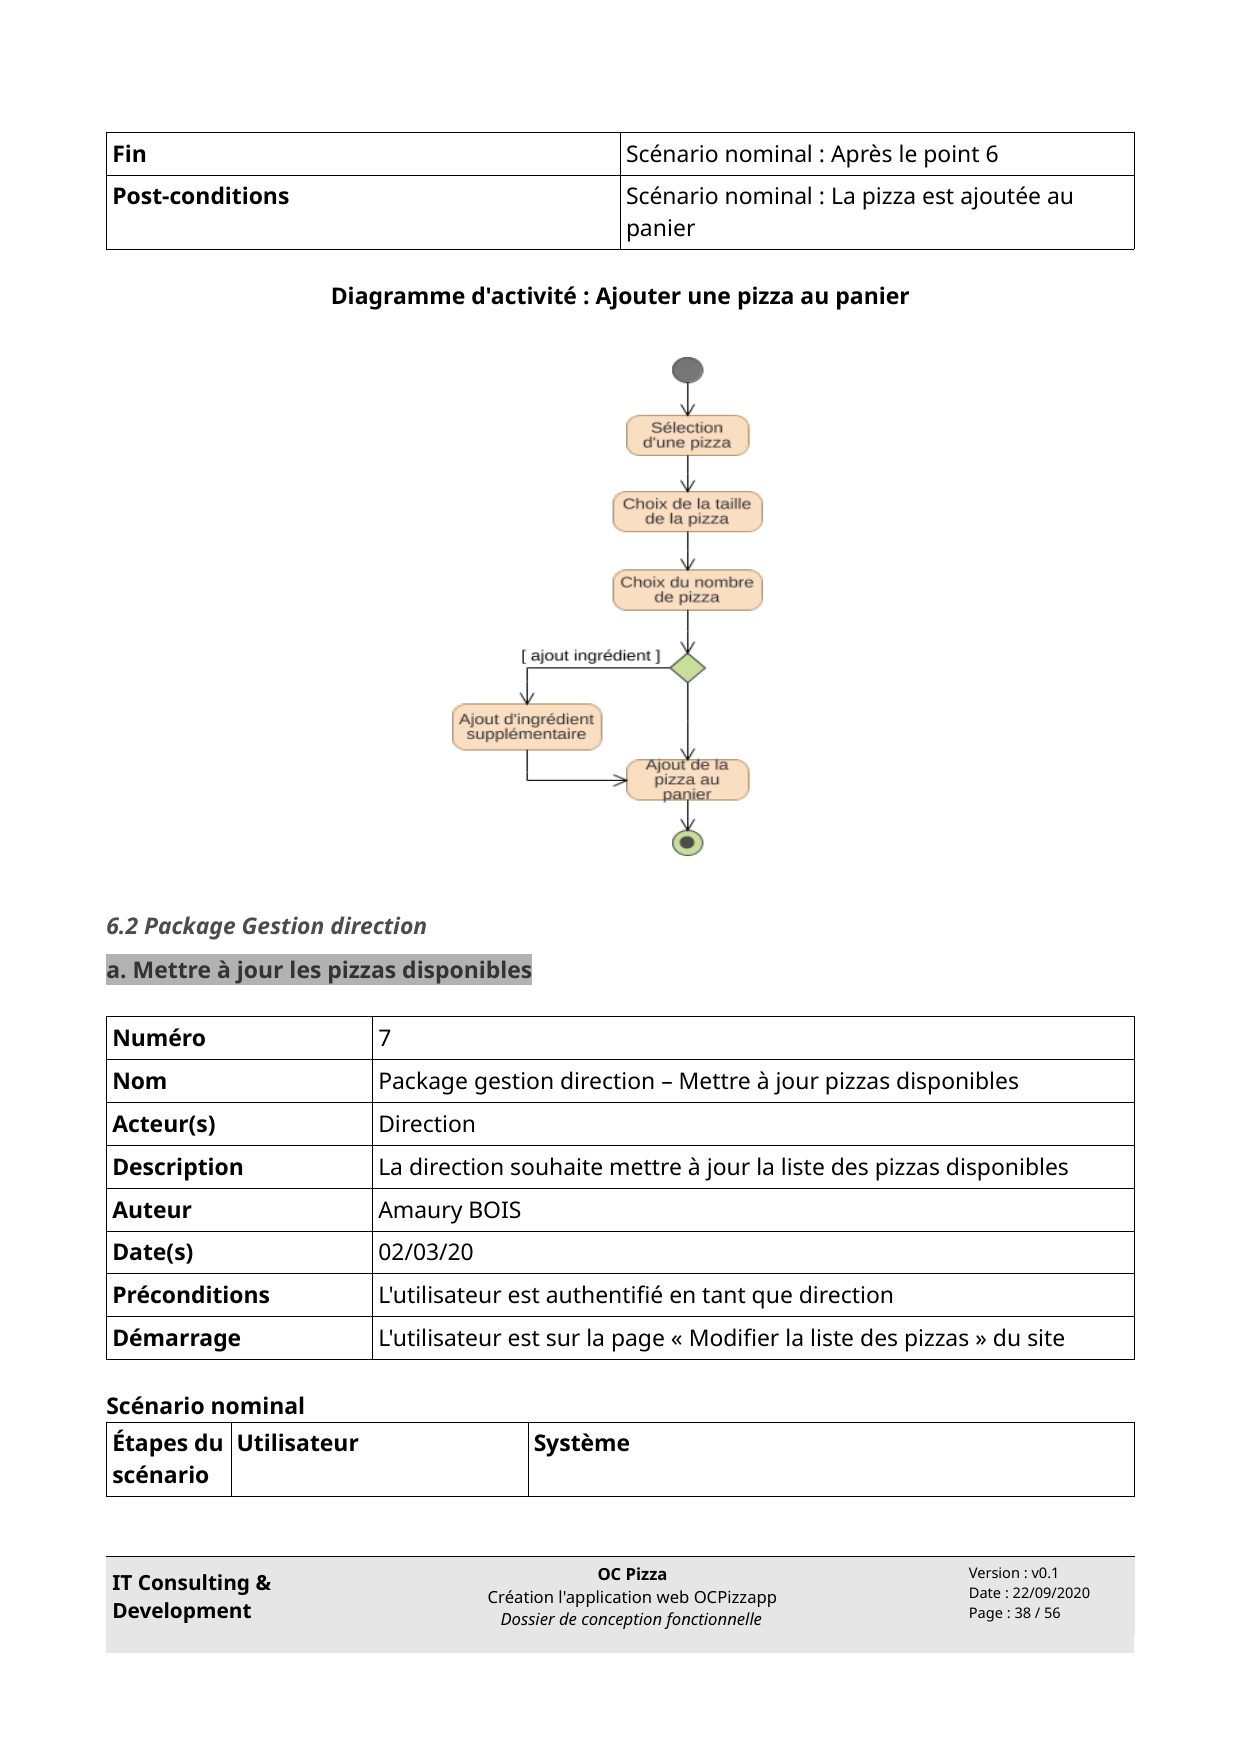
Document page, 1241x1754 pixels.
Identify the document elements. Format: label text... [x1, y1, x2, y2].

table_header Fin [107, 133, 620, 174]
table_cell La direction souhaite mettre à jour la liste des pizzas disponibles [373, 1146, 1134, 1188]
table_cell Description [107, 1146, 372, 1188]
text Scénario nominal [106, 1390, 1134, 1422]
table_cell Scénario nominal : La pizza est ajoutée au panier [621, 176, 1134, 248]
table_cell Amaury BOIS [373, 1189, 1134, 1231]
table_cell Acteur(s) [107, 1103, 372, 1145]
picture [412, 323, 802, 889]
table_header Utilisateur [232, 1423, 528, 1496]
table_header 7 [373, 1017, 1134, 1059]
table_cell Auteur [107, 1189, 372, 1231]
table_cell Démarrage [107, 1317, 372, 1359]
table_cell Préconditions [107, 1274, 372, 1316]
table_header Scénario nominal : Après le point 6 [621, 133, 1134, 174]
text a. Mettre à jour les pizzas disponibles [106, 954, 1134, 985]
table_cell Date(s) [107, 1232, 372, 1273]
table_cell L'utilisateur est sur la page « Modifier la liste des pizzas » du site [373, 1317, 1134, 1359]
table_header Système [529, 1423, 1134, 1496]
table_cell L'utilisateur est authentifié en tant que direction [373, 1274, 1134, 1316]
table_cell Post-conditions [107, 176, 620, 248]
table_cell Direction [373, 1103, 1134, 1145]
table_cell Nom [107, 1060, 372, 1102]
table_cell 03/02/20 [373, 1232, 1134, 1273]
subtitle 6.2 Package Gestion direction [106, 910, 1134, 942]
table_header Numéro [107, 1017, 372, 1059]
table_header Étapes du scénario [107, 1423, 231, 1496]
text Diagramme d'activité : Ajouter une pizza au panier [106, 280, 1134, 311]
table_cell Package gestion direction – Mettre à jour pizzas disponibles [373, 1060, 1134, 1102]
